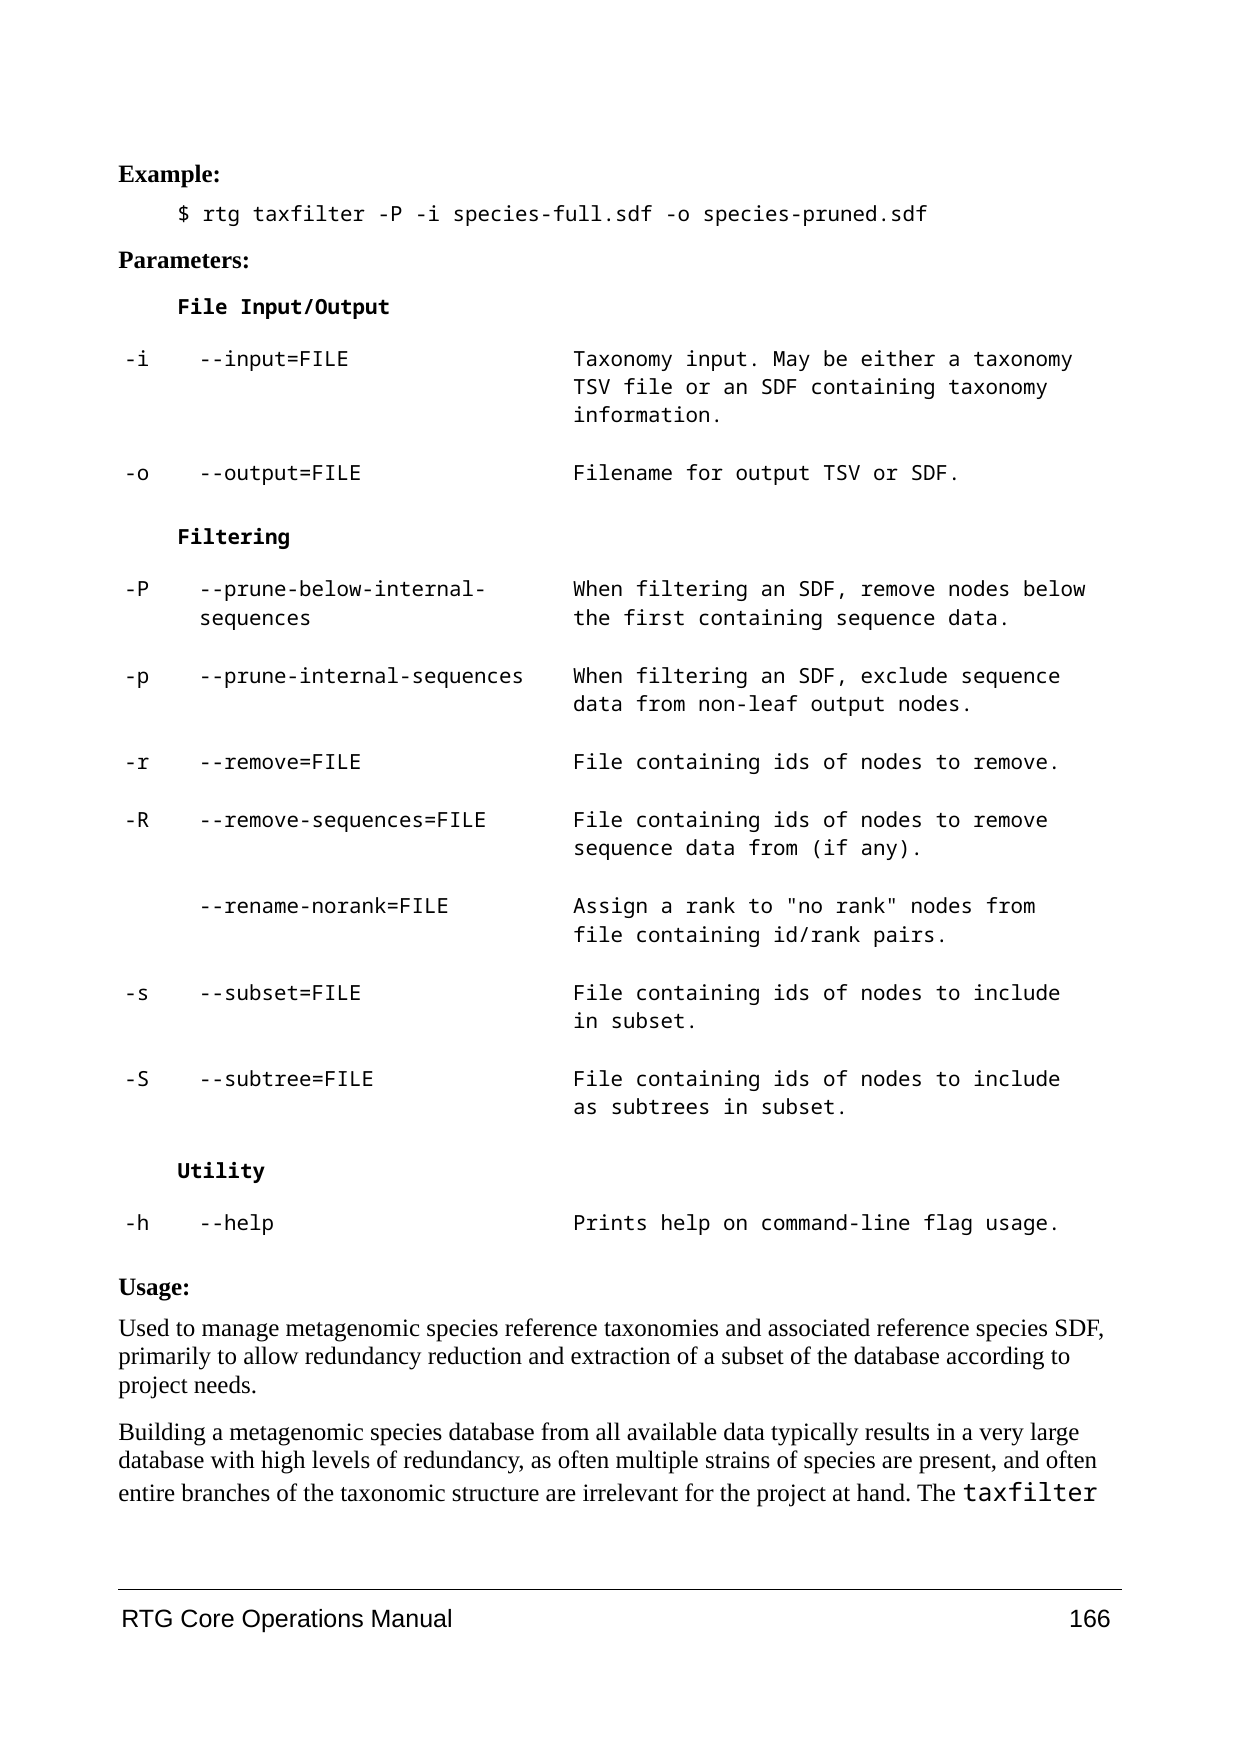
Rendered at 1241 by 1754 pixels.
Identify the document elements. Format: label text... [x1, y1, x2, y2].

table_cell -S [118, 1052, 193, 1139]
table_cell --subset=FILE [193, 966, 567, 1052]
table_header -i [118, 332, 193, 447]
table_cell -s [118, 966, 193, 1052]
table_cell -p [118, 649, 193, 735]
table_cell --subtree=FILE [193, 1052, 567, 1139]
text Used to manage metagenomic species reference taxonomies and associated reference species SDF, primarily to allow redundancy reduction and extraction of a subset of the database according to project needs. [118, 1313, 1122, 1399]
text File Input/Output [177, 292, 1122, 320]
table_cell File containing ids of nodes to remove sequence data from (if any). [567, 793, 1093, 879]
table_cell [118, 880, 193, 966]
table_cell --remove=FILE [193, 735, 567, 793]
subtitle Example: [118, 159, 1122, 187]
text Filtering [177, 522, 1122, 551]
table_cell When filtering an SDF, exclude sequence data from non-leaf output nodes. [567, 649, 1093, 735]
table_cell Assign a rank to "no rank" nodes from file containing id/rank pairs. [567, 880, 1093, 966]
table_cell File containing ids of nodes to include in subset. [567, 966, 1093, 1052]
table_cell Filename for output TSV or SDF. [567, 447, 1093, 505]
table_header -h [118, 1197, 193, 1254]
table_cell --rename-norank=FILE [193, 880, 567, 966]
subtitle Usage: [118, 1272, 1122, 1301]
table_header --prune-below-internal-sequences [193, 563, 567, 649]
table_header When filtering an SDF, remove nodes below the first containing sequence data. [567, 563, 1093, 649]
text Building a metagenomic species database from all available data typically results in a very large database with high levels of redundancy, as often multiple strains of species are present, and often entire branches of the taxonomic structure are irrelevant for the project at hand. The taxfilter [118, 1417, 1122, 1508]
table_header Prints help on command-line flag usage. [567, 1197, 1093, 1254]
table_header -P [118, 563, 193, 649]
text $ rtg taxfilter -P -i species-full.sdf -o species-pruned.sdf [177, 199, 1122, 228]
table_cell File containing ids of nodes to include as subtrees in subset. [567, 1052, 1093, 1139]
table_cell -r [118, 735, 193, 793]
table_cell --output=FILE [193, 447, 567, 505]
table_header --help [193, 1197, 567, 1254]
table_cell --remove-sequences=FILE [193, 793, 567, 879]
table_header Taxonomy input. May be either a taxonomy TSV file or an SDF containing taxonomy information. [567, 332, 1093, 447]
table_cell -o [118, 447, 193, 505]
text Utility [177, 1156, 1122, 1185]
subtitle Parameters: [118, 245, 1122, 274]
table_cell --prune-internal-sequences [193, 649, 567, 735]
table_header --input=FILE [193, 332, 567, 447]
table_cell File containing ids of nodes to remove. [567, 735, 1093, 793]
table_cell -R [118, 793, 193, 879]
